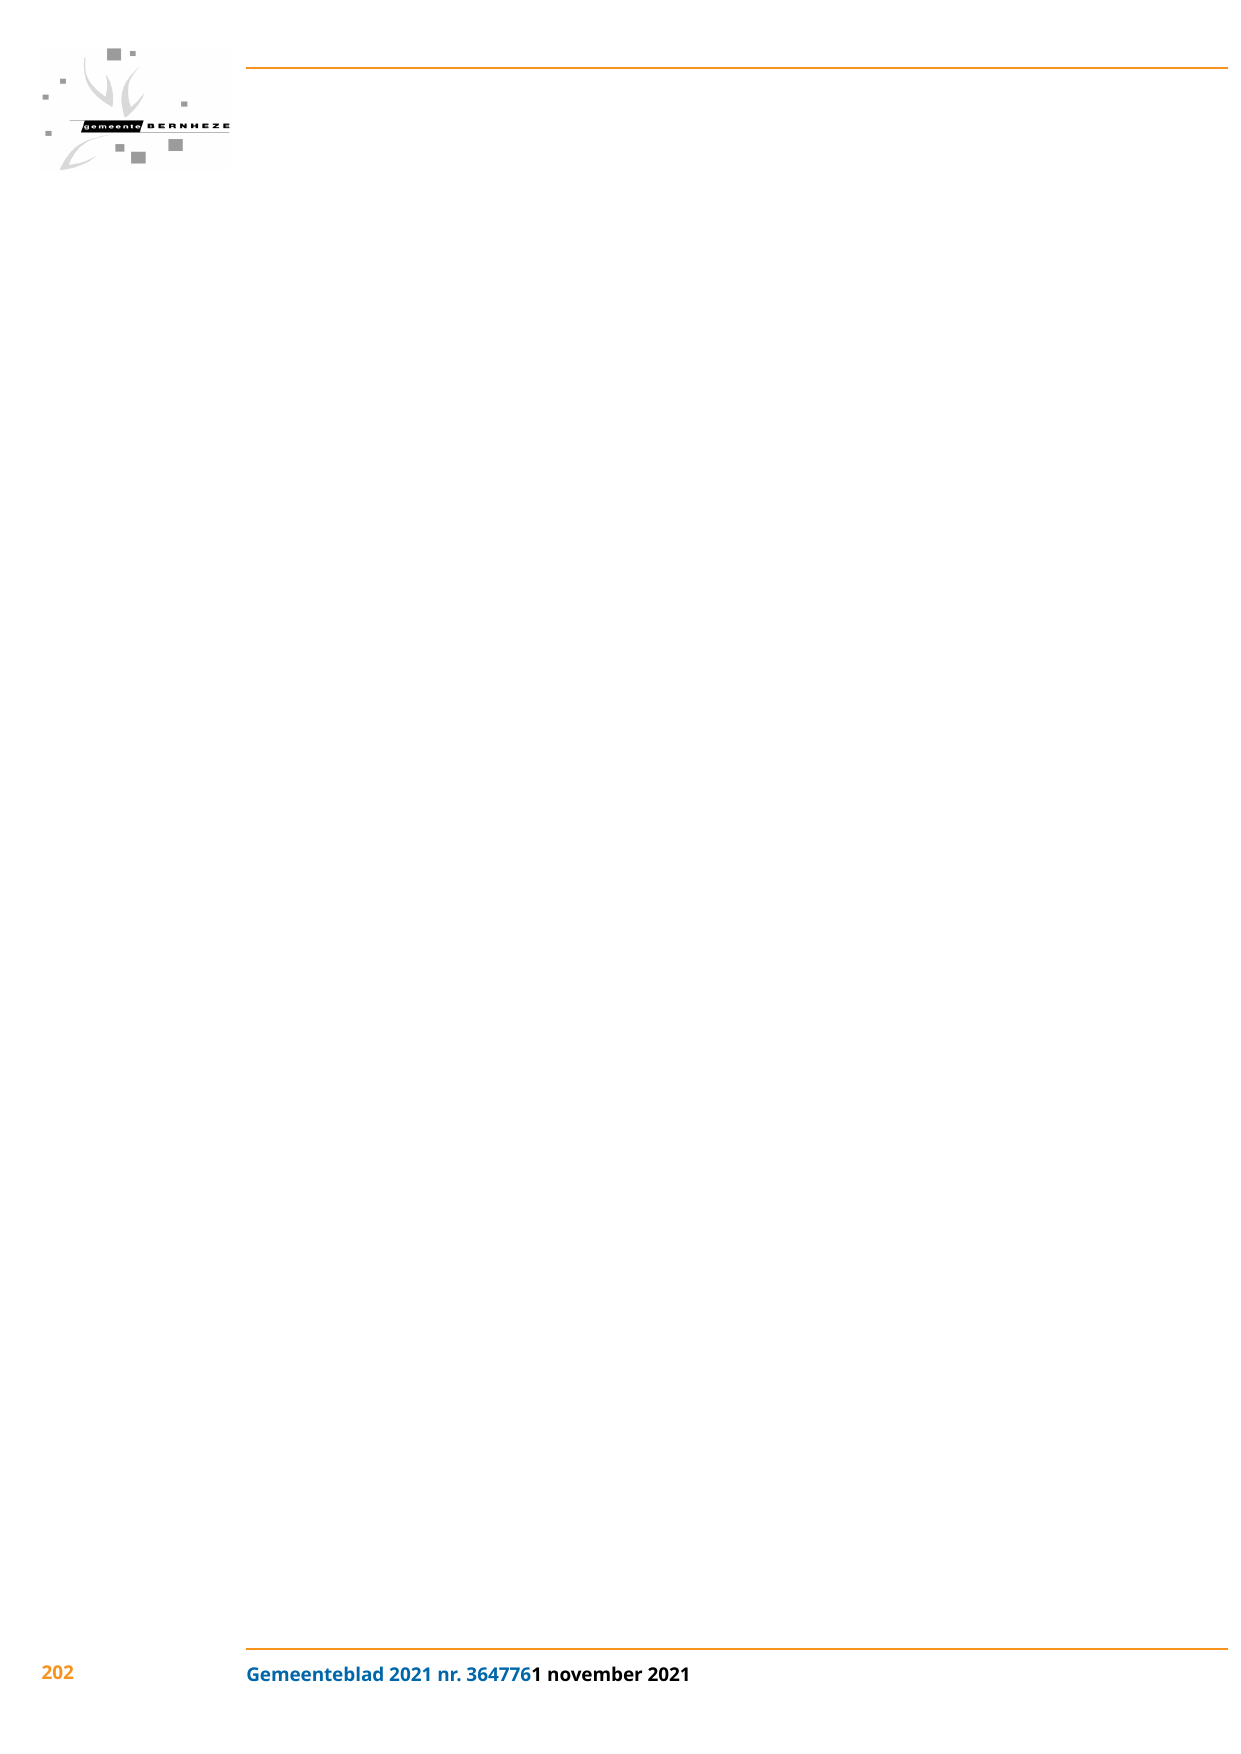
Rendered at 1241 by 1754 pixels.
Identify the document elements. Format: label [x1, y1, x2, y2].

picture [41, 47, 231, 172]
